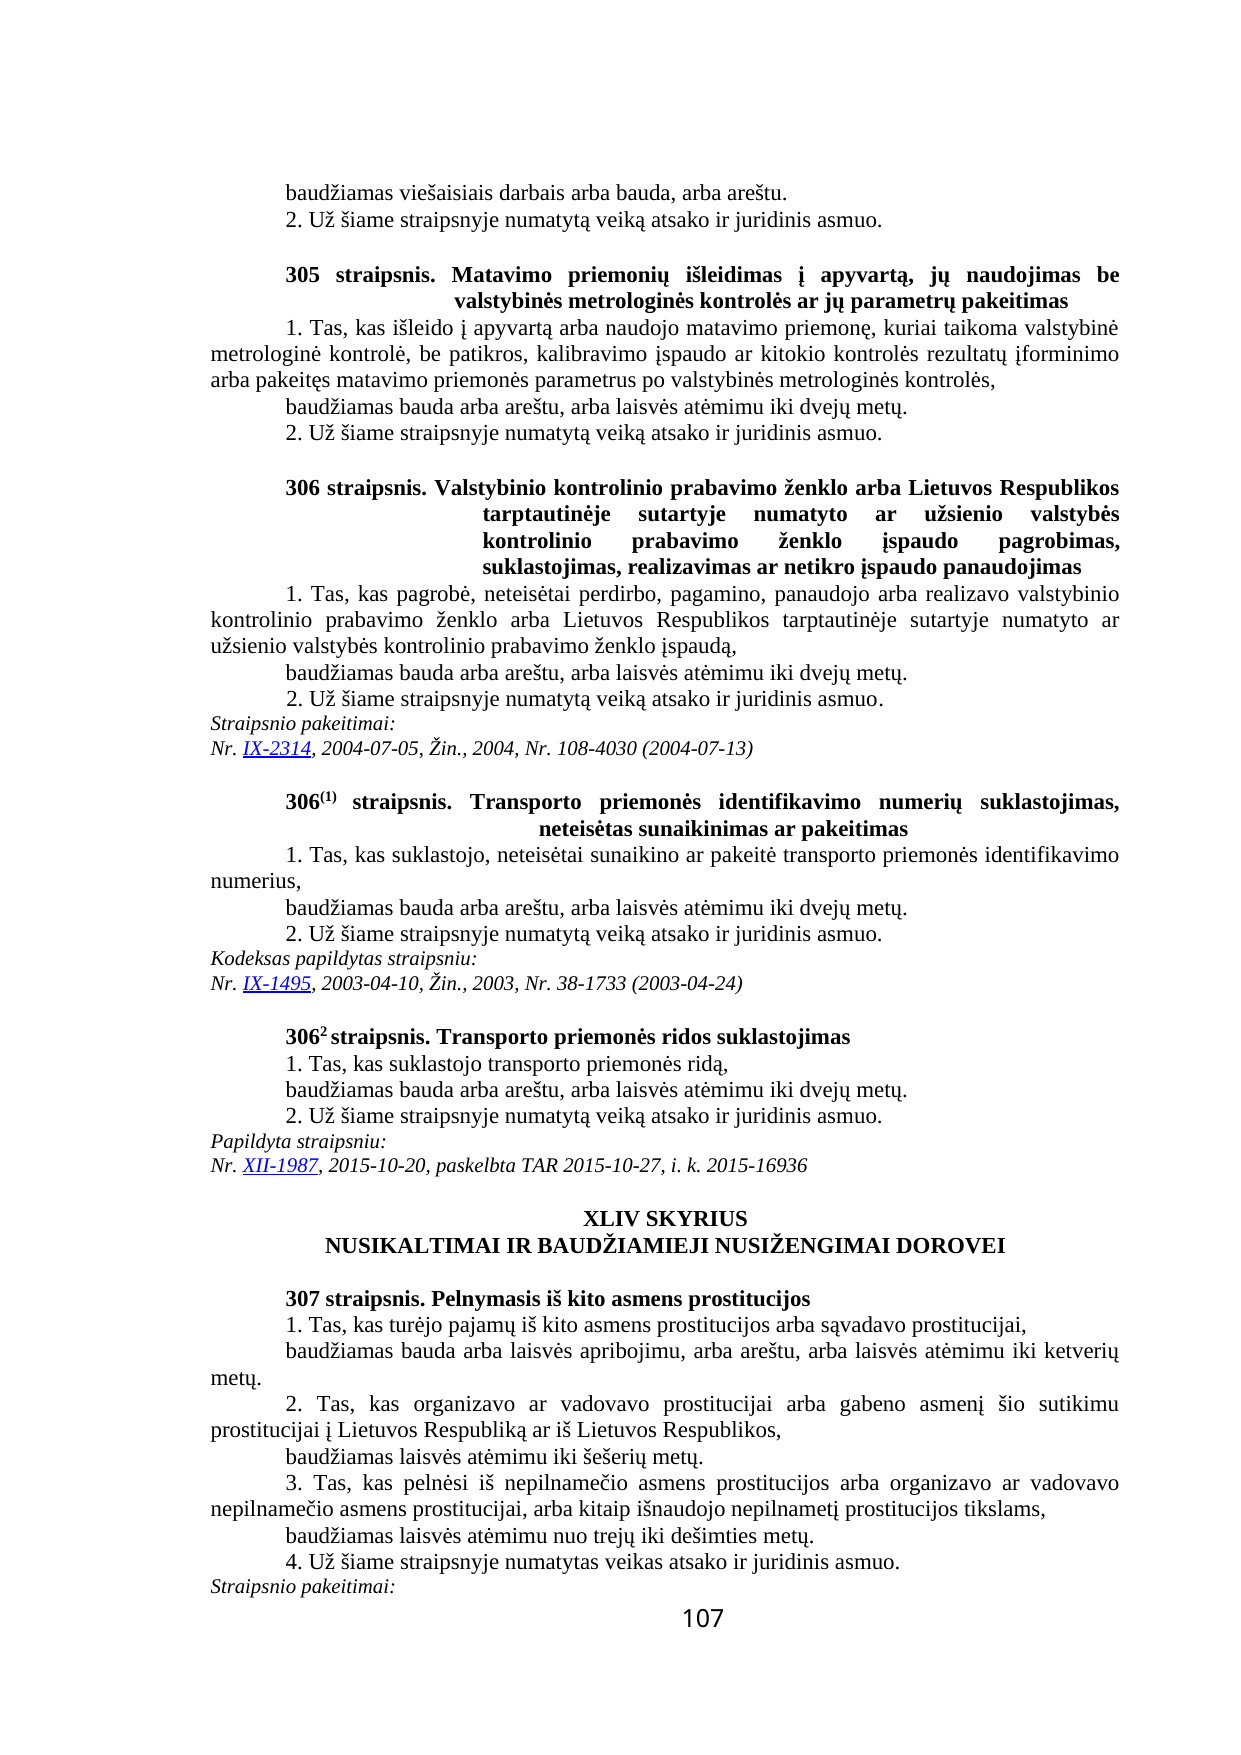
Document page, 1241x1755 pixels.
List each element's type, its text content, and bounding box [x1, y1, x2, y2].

text Nr. IX-1495, 2003-04-10, Žin., 2003, Nr. 38-1733 (2003-04-24) [210, 970, 1120, 994]
text 305 straipsnis. Matavimo priemonių išleidimas į apyvartą, jų naudojimas be valstybinės metrologinės kontrolės ar jų parametrų pakeitimas [285, 261, 1120, 314]
text Papildyta straipsniu: [210, 1129, 1120, 1153]
text 306(1) straipsnis. Transporto priemonės identifikavimo numerių suklastojimas, neteisėtas sunaikinimas ar pakeitimas [285, 788, 1120, 841]
text 4. Už šiame straipsnyje numatytas veikas atsako ir juridinis asmuo. [210, 1548, 1120, 1574]
text 2. Už šiame straipsnyje numatytą veiką atsako ir juridinis asmuo. [210, 685, 1106, 711]
text 2. Už šiame straipsnyje numatytą veiką atsako ir juridinis asmuo. [210, 920, 1120, 946]
text Straipsnio pakeitimai: [210, 711, 1120, 735]
subtitle 1. Tas, kas pagrobė, neteisėtai perdirbo, pagamino, panaudojo arba realizavo valstybinio kontrolinio prabavimo ženklo arba Lietuvos Respublikos tarptautinėje sutartyje numatyto ar užsienio valstybės kontrolinio prabavimo ženklo įspaudą, [210, 579, 1120, 659]
text baudžiamas viešaisiais darbais arba bauda, arba areštu. [210, 179, 1120, 206]
text Nr. IX-2314, 2004-07-05, Žin., 2004, Nr. 108-4030 (2004-07-13) [210, 735, 1120, 759]
text 1. Tas, kas turėjo pajamų iš kito asmens prostitucijos arba sąvadavo prostitucijai, [210, 1311, 1120, 1337]
text baudžiamas bauda arba laisvės apribojimu, arba areštu, arba laisvės atėmimu iki ketverių metų. [210, 1337, 1120, 1390]
text baudžiamas laisvės atėmimu nuo trejų iki dešimties metų. [210, 1522, 1120, 1548]
text 1. Tas, kas suklastojo transporto priemonės ridą, [210, 1049, 1120, 1076]
text baudžiamas bauda arba areštu, arba laisvės atėmimu iki dvejų metų. [210, 659, 1120, 685]
text 2. Už šiame straipsnyje numatytą veiką atsako ir juridinis asmuo. [210, 419, 1120, 445]
text 307 straipsnis. Pelnymasis iš kito asmens prostitucijos [210, 1284, 1120, 1311]
text 1. Tas, kas suklastojo, neteisėtai sunaikino ar pakeitė transporto priemonės identifikavimo numerius, [210, 841, 1120, 894]
text baudžiamas bauda arba areštu, arba laisvės atėmimu iki dvejų metų. [210, 393, 1120, 419]
text baudžiamas bauda arba areštu, arba laisvės atėmimu iki dvejų metų. [210, 1076, 1120, 1102]
subtitle XLIV SKYRIUS [210, 1206, 1120, 1232]
text NUSIKALTIMAI IR BAUDŽIAMIEJI NUSIŽENGIMAI DOROVEI [210, 1232, 1120, 1258]
text Nr. XII-1987, 2015-10-20, paskelbta TAR 2015-10-27, i. k. 2015-16936 [210, 1153, 1120, 1177]
text 3. Tas, kas pelnėsi iš nepilnamečio asmens prostitucijos arba organizavo ar vadovavo nepilnamečio asmens prostitucijai, arba kitaip išnaudojo nepilnametį prostitucijos tikslams, [210, 1469, 1120, 1522]
text 3062 straipsnis. Transporto priemonės ridos suklastojimas [210, 1023, 1120, 1049]
text 2. Už šiame straipsnyje numatytą veiką atsako ir juridinis asmuo. [210, 1102, 1120, 1129]
text 2. Už šiame straipsnyje numatytą veiką atsako ir juridinis asmuo. [210, 206, 1120, 232]
text 1. Tas, kas išleido į apyvartą arba naudojo matavimo priemonę, kuriai taikoma valstybinė metrologinė kontrolė, be patikros, kalibravimo įspaudo ar kitokio kontrolės rezultatų įforminimo arba pakeitęs matavimo priemonės parametrus po valstybinės metrologinės kontrolės, [210, 314, 1120, 393]
text baudžiamas laisvės atėmimu iki šešerių metų. [210, 1443, 1120, 1469]
text baudžiamas bauda arba areštu, arba laisvės atėmimu iki dvejų metų. [210, 894, 1120, 920]
text 2. Tas, kas organizavo ar vadovavo prostitucijai arba gabeno asmenį šio sutikimu prostitucijai į Lietuvos Respubliką ar iš Lietuvos Respublikos, [210, 1390, 1120, 1443]
text Straipsnio pakeitimai: [210, 1574, 1120, 1598]
text Kodeksas papildytas straipsniu: [210, 946, 1120, 970]
text 306 straipsnis. Valstybinio kontrolinio prabavimo ženklo arba Lietuvos Respublikos tarptautinėje sutartyje numatyto ar užsienio valstybės kontrolinio prabavimo ženklo įspaudo pagrobimas, suklastojimas, realizavimas ar netikro įspaudo panaudojimas [285, 474, 1120, 579]
